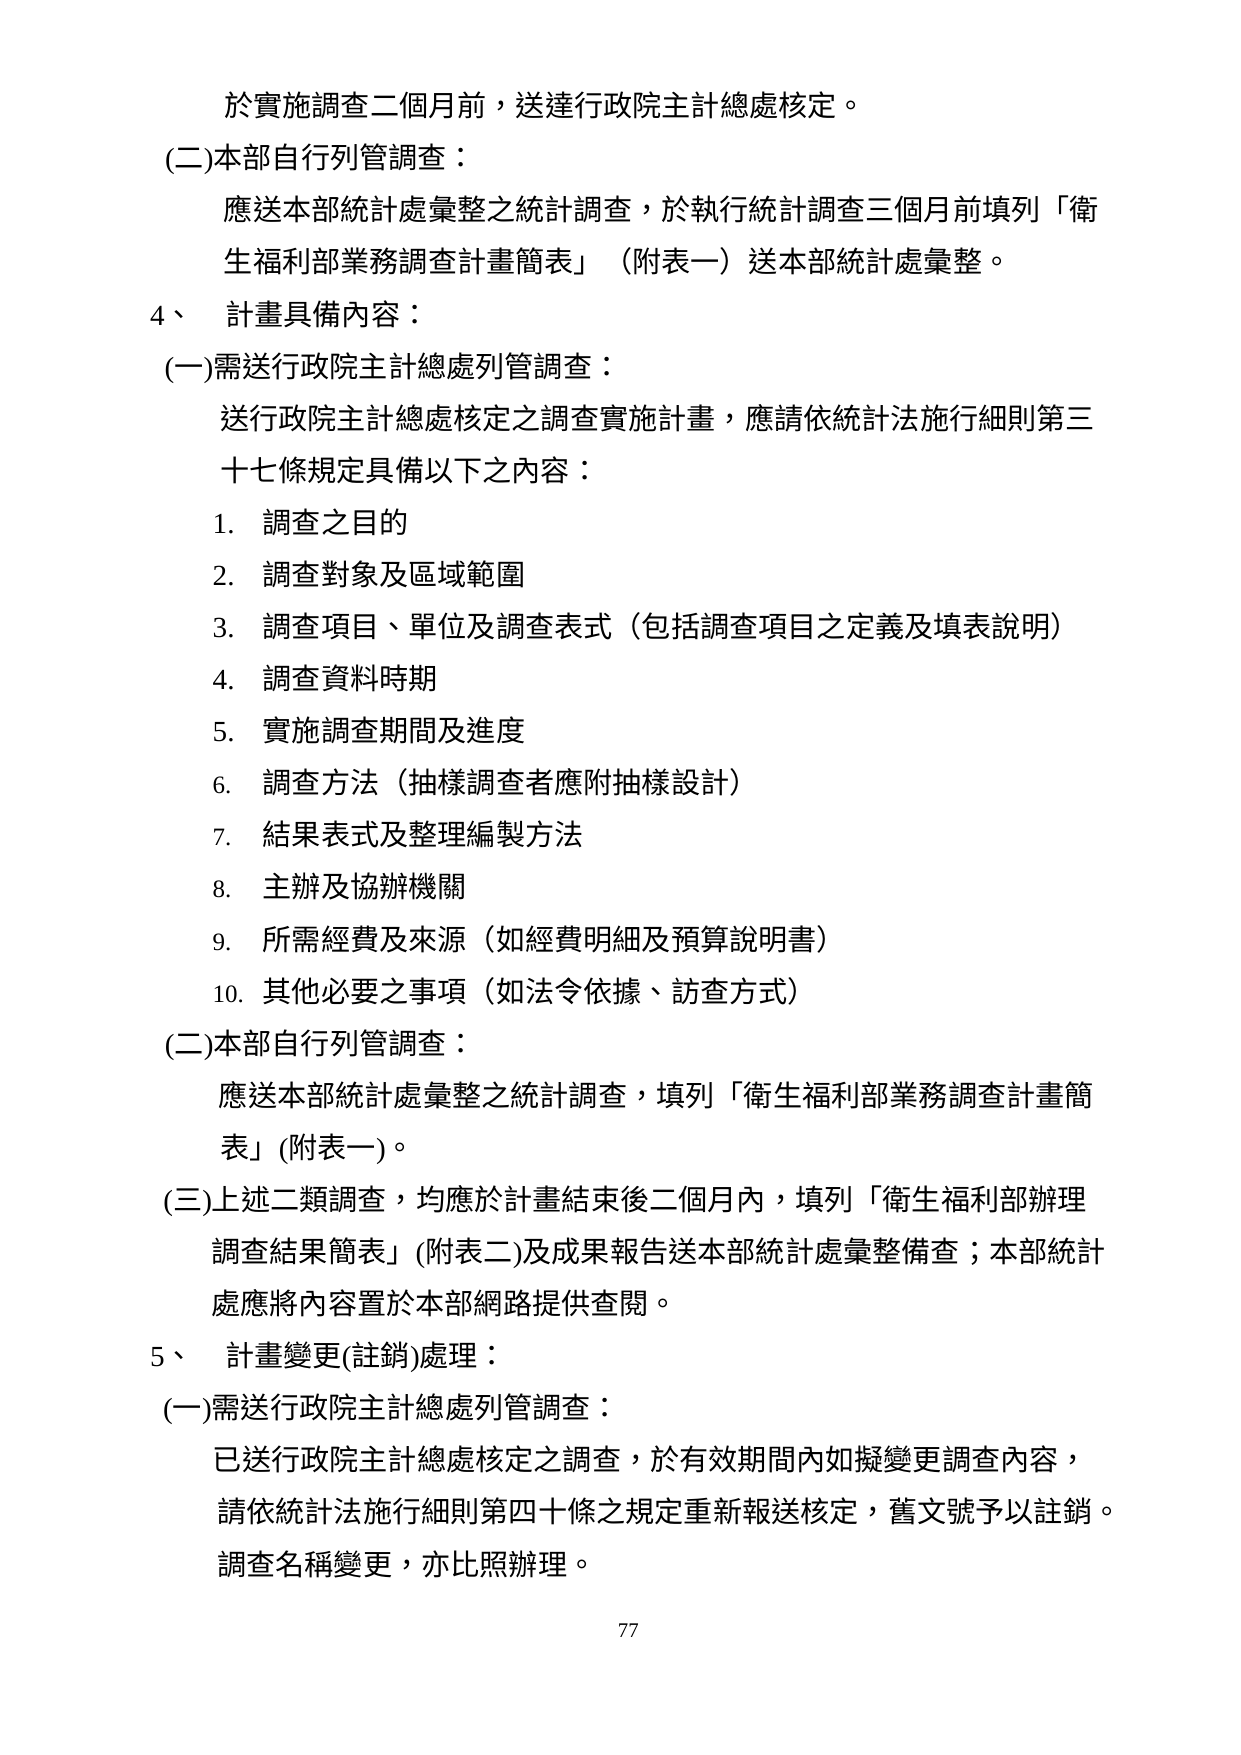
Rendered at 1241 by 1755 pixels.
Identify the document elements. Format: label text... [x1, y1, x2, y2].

text 於實施調查二個月前，送達行政院主計總處核定。 [224, 75, 1106, 127]
list 調查資料時期 [212, 648, 1106, 700]
list 調查項目、單位及調查表式（包括調查項目之定義及填表說明） [212, 596, 1106, 648]
list 調查方法（抽樣調查者應附抽樣設計） [212, 752, 1106, 804]
list 調查之目的 [212, 492, 1106, 544]
text 應送本部統計處彙整之統計調查，填列「衛生福利部業務調查計畫簡表」(附表一)。 [219, 1064, 1106, 1169]
text (二)本部自行列管調查： [150, 1012, 1106, 1064]
list 結果表式及整理編製方法 [212, 804, 1106, 856]
text (一)需送行政院主計總處列管調查： [150, 335, 1106, 387]
list 計畫具備內容： [150, 283, 1106, 335]
list 實施調查期間及進度 [212, 700, 1106, 752]
list 主辦及協辦機關 [212, 856, 1106, 908]
text (二)本部自行列管調查： [150, 127, 1106, 179]
text (一)需送行政院主計總處列管調查： [150, 1377, 1106, 1429]
list 所需經費及來源（如經費明細及預算說明書） [212, 908, 1106, 960]
list 調查對象及區域範圍 [212, 544, 1106, 596]
text 送行政院主計總處核定之調查實施計畫，應請依統計法施行細則第三十七條規定具備以下之內容： [220, 387, 1106, 492]
text (三)上述二類調查，均應於計畫結束後二個月內，填列「衛生福利部辦理調查結果簡表」(附表二)及成果報告送本部統計處彙整備查；本部統計處應將內容置於本部網路提供查閱。 [163, 1169, 1106, 1325]
list 計畫變更(註銷)處理： [150, 1325, 1106, 1377]
text 應送本部統計處彙整之統計調查，於執行統計調查三個月前填列「衛生福利部業務調查計畫簡表」（附表一）送本部統計處彙整。 [224, 179, 1106, 283]
text 已送行政院主計總處核定之調查，於有效期間內如擬變更調查內容，請依統計法施行細則第四十條之規定重新報送核定，舊文號予以註銷。調查名稱變更，亦比照辦理。 [213, 1429, 1106, 1585]
list 其他必要之事項（如法令依據、訪查方式） [212, 960, 1106, 1012]
